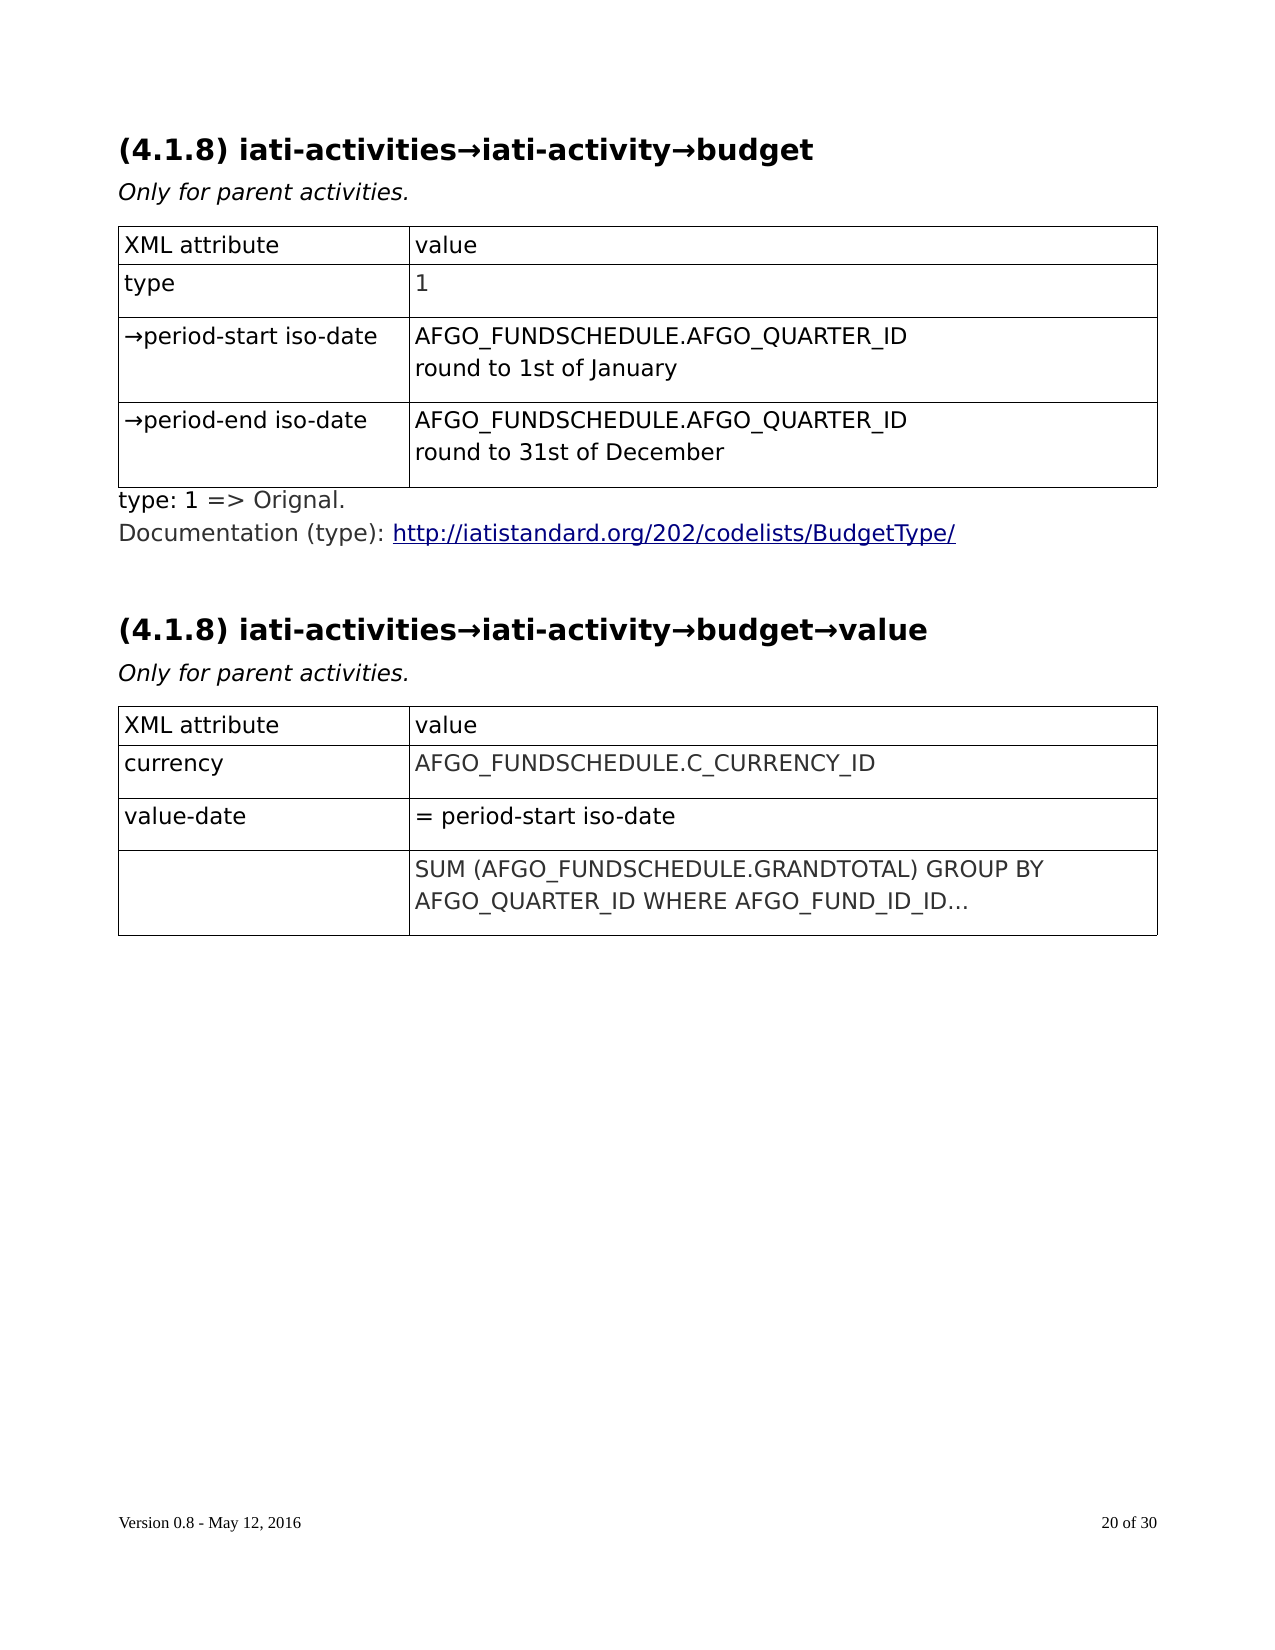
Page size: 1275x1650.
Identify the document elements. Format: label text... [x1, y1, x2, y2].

table_header XML attribute [119, 707, 409, 745]
table_header value [410, 227, 1157, 264]
table_cell 1 [410, 265, 1157, 317]
table_cell AFGO_FUNDSCHEDULE.AFGO_QUARTER_ID round to 1st of January [410, 318, 1157, 402]
table_cell value-date [119, 799, 409, 850]
table_cell AFGO_FUNDSCHEDULE.AFGO_QUARTER_ID round to 31st of December [410, 403, 1157, 487]
table_cell AFGO_FUNDSCHEDULE.C_CURRENCY_ID [410, 746, 1157, 797]
table_cell currency [119, 746, 409, 797]
table_cell = period-start iso-date [410, 799, 1157, 850]
subtitle (4.1.8) iati-activities→iati-activity→budget [118, 133, 1157, 167]
table_header value [410, 707, 1157, 745]
text type: 1 => Orignal. Documentation (type): http://iatistandard.org/202/codelists/BudgetType/ [118, 488, 1157, 547]
table_cell [119, 851, 409, 935]
table_cell SUM (AFGO_FUNDSCHEDULE.GRANDTOTAL) GROUP BY AFGO_QUARTER_ID WHERE AFGO_FUND_ID_ID... [410, 851, 1157, 935]
subtitle (4.1.8) iati-activities→iati-activity→budget→value [118, 613, 1157, 647]
table_cell →period-end iso-date [119, 403, 409, 487]
table_cell type [119, 265, 409, 317]
text Only for parent activities. [118, 179, 1157, 206]
table_cell →period-start iso-date [119, 318, 409, 402]
text Only for parent activities. [118, 660, 1157, 687]
table_header XML attribute [119, 227, 409, 264]
